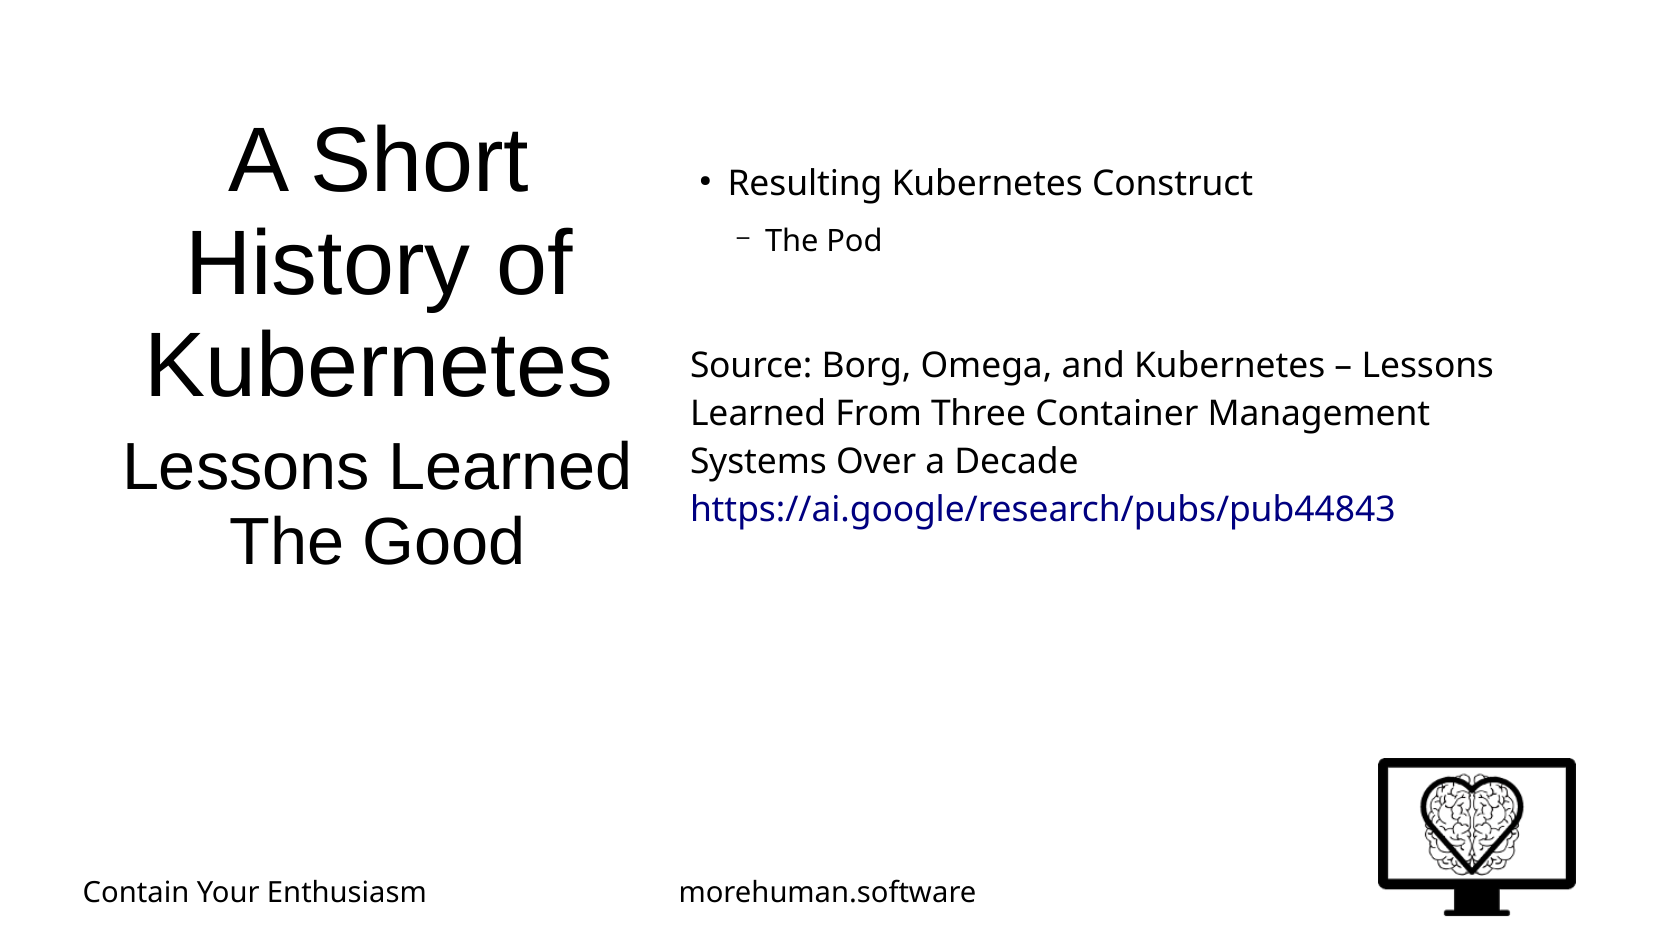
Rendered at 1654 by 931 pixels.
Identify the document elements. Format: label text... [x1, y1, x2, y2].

picture [1378, 758, 1576, 925]
list Resulting Kubernetes Construct The Pod Source: Borg, Omega, and Kubernetes – Lessons Learned From Three Container Management Systems Over a Decade https://ai.google/research/pubs/pub44843 [690, 157, 1572, 533]
text_box Lessons Learned The Good [81, 429, 674, 735]
title A Short History of Kubernetes [83, 108, 676, 417]
